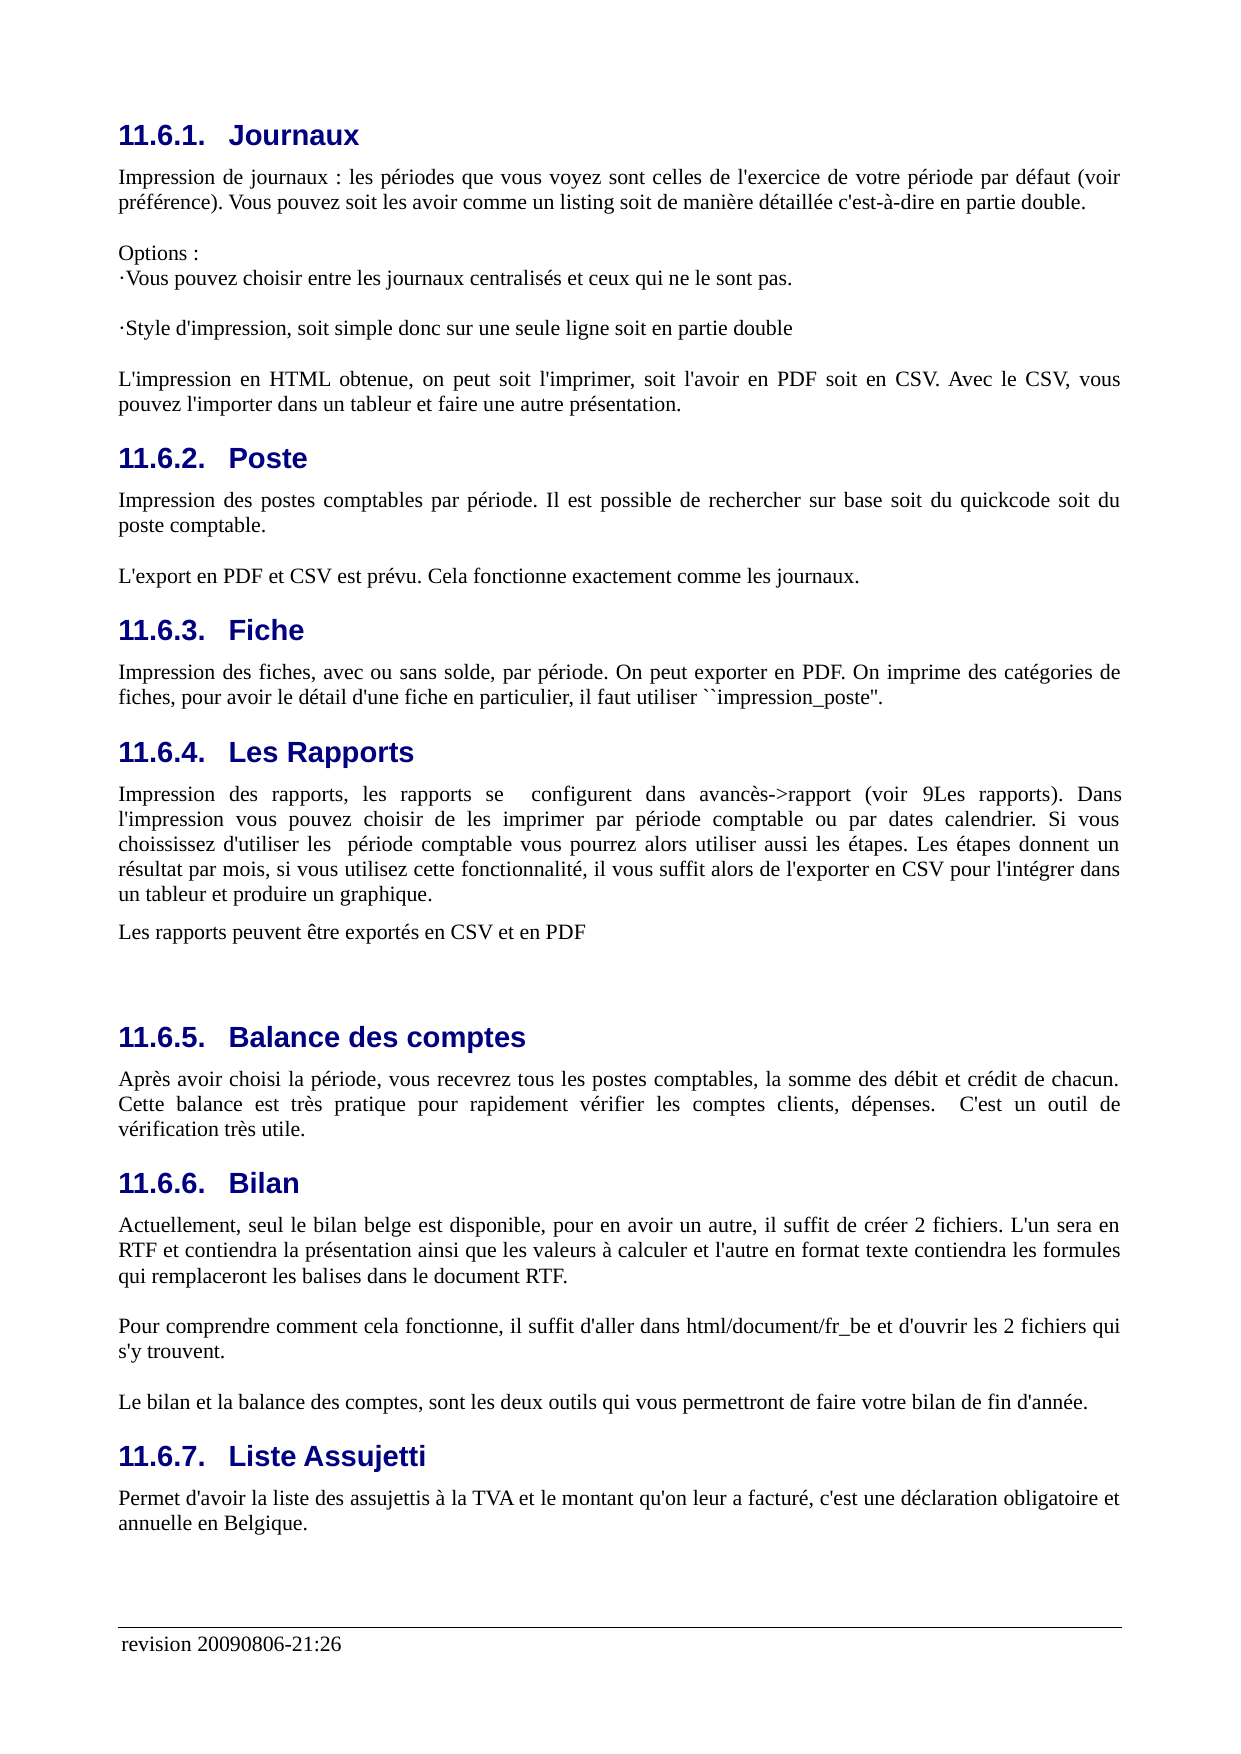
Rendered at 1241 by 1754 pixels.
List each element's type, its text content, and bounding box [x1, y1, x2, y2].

text L'impression en HTML obtenue, on peut soit l'imprimer, soit l'avoir en PDF soit en CSV. Avec le CSV, vous pouvez l'importer dans un tableur et faire une autre présentation. [118, 366, 1122, 416]
text Le bilan et la balance des comptes, sont les deux outils qui vous permettront de faire votre bilan de fin d'année. [118, 1389, 1122, 1414]
text Impression de journaux : les périodes que vous voyez sont celles de l'exercice de votre période par défaut (voir préférence). Vous pouvez soit les avoir comme un listing soit de manière détaillée c'est-à-dire en partie double. [118, 164, 1122, 214]
subtitle Bilan [118, 1166, 1122, 1200]
text Impression des rapports, les rapports se configurent dans avancès->rapport (voir 9Les rapports). Dans l'impression vous pouvez choisir de les imprimer par période comptable ou par dates calendrier. Si vous choississez d'utiliser les période comptable vous pourrez alors utiliser aussi les étapes. Les étapes donnent un résultat par mois, si vous utilisez cette fonctionnalité, il vous suffit alors de l'exporter en CSV pour l'intégrer dans un tableur et produire un graphique. [118, 781, 1122, 907]
text L'export en PDF et CSV est prévu. Cela fonctionne exactement comme les journaux. [118, 563, 1122, 588]
text Permet d'avoir la liste des assujettis à la TVA et le montant qu'on leur a facturé, c'est une déclaration obligatoire et annuelle en Belgique. [118, 1485, 1122, 1535]
text Après avoir choisi la période, vous recevrez tous les postes comptables, la somme des débit et crédit de chacun. Cette balance est très pratique pour rapidement vérifier les comptes clients, dépenses. C'est un outil de vérification très utile. [118, 1066, 1122, 1141]
text ·Vous pouvez choisir entre les journaux centralisés et ceux qui ne le sont pas. [118, 265, 1122, 290]
text Pour comprendre comment cela fonctionne, il suffit d'aller dans html/document/fr_be et d'ouvrir les 2 fichiers qui s'y trouvent. [118, 1313, 1122, 1363]
subtitle Liste Assujetti [118, 1439, 1122, 1472]
subtitle Poste [118, 441, 1122, 475]
text Impression des fiches, avec ou sans solde, par période. On peut exporter en PDF. On imprime des catégories de fiches, pour avoir le détail d'une fiche en particulier, il faut utiliser ``impression_poste''. [118, 659, 1122, 709]
subtitle Les Rapports [118, 734, 1122, 768]
subtitle Journaux [118, 118, 1122, 152]
text Les rapports peuvent être exportés en CSV et en PDF [118, 919, 1122, 944]
text Impression des postes comptables par période. Il est possible de rechercher sur base soit du quickcode soit du poste comptable. [118, 487, 1122, 538]
text Options : [118, 240, 1122, 265]
subtitle Balance des comptes [118, 1019, 1122, 1053]
subtitle Fiche [118, 613, 1122, 647]
text Actuellement, seul le bilan belge est disponible, pour en avoir un autre, il suffit de créer 2 fichiers. L'un sera en RTF et contiendra la présentation ainsi que les valeurs à calculer et l'autre en format texte contiendra les formules qui remplaceront les balises dans le document RTF. [118, 1212, 1122, 1288]
text ·Style d'impression, soit simple donc sur une seule ligne soit en partie double [118, 315, 1122, 341]
